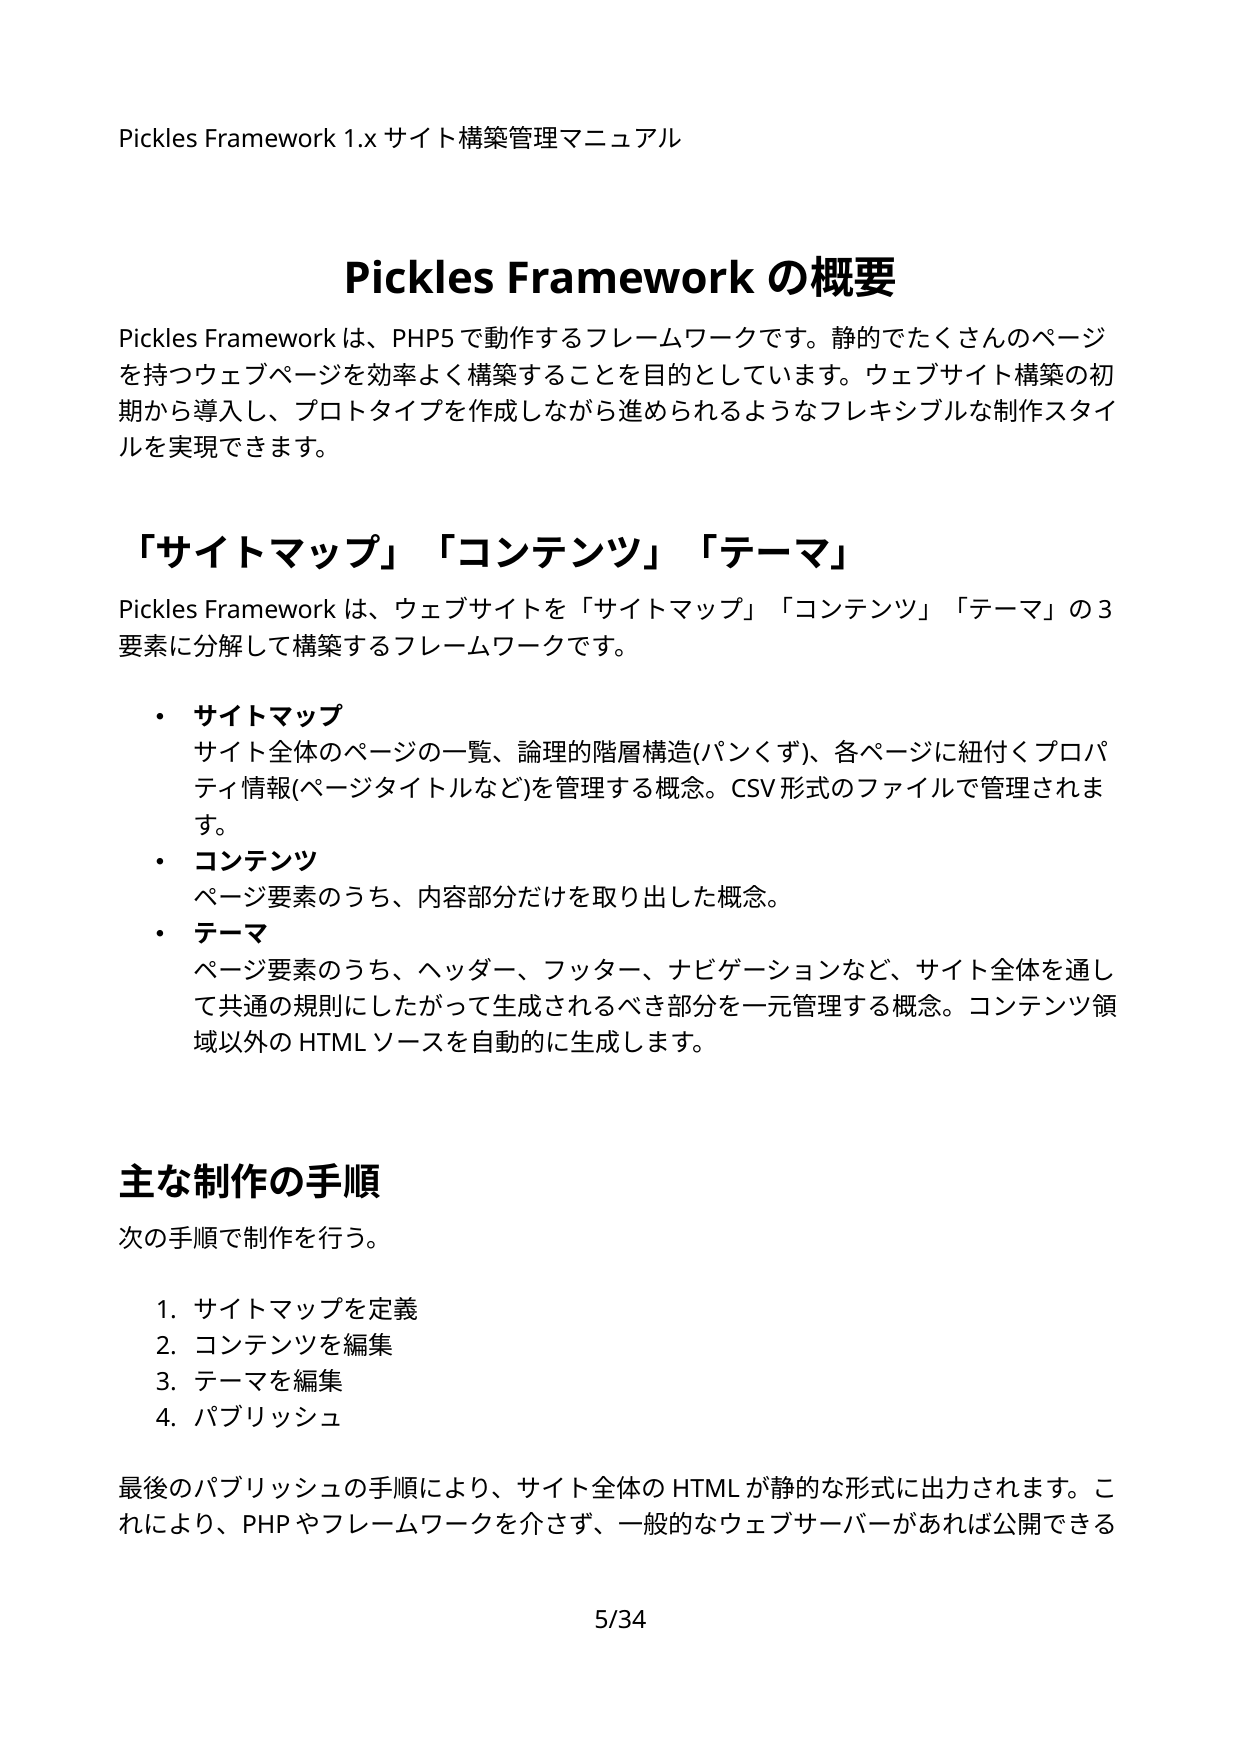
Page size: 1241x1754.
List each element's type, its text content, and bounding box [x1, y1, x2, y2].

text 次の手順で制作を行う。 [118, 1219, 1122, 1255]
list コンテンツを編集 [156, 1325, 1122, 1362]
subtitle 「サイトマップ」「コンテンツ」「テーマ」 [118, 523, 1122, 577]
subtitle 主な制作の手順 [118, 1152, 1122, 1206]
subtitle Pickles Framework の概要 [118, 243, 1122, 306]
text 最後のパブリッシュの手順により、サイト全体のHTMLが静的な形式に出力されます。これにより、PHPやフレームワークを介さず、一般的なウェブサーバーがあれば公開できる [118, 1468, 1122, 1541]
text Pickles Framework は、ウェブサイトを「サイトマップ」「コンテンツ」「テーマ」の3要素に分解して構築するフレームワークです。 [118, 590, 1122, 662]
list テーマを編集 [156, 1362, 1122, 1398]
list サイトマップ サイト全体のページの一覧、論理的階層構造(パンくず)、各ページに紐付くプロパティ情報(ページタイトルなど)を管理する概念。CSV形式のファイルで管理されます。 [156, 696, 1122, 841]
list テーマ ページ要素のうち、ヘッダー、フッター、ナビゲーションなど、サイト全体を通して共通の規則にしたがって生成されるべき部分を一元管理する概念。コンテンツ領域以外のHTMLソースを自動的に生成します。 [156, 914, 1122, 1059]
list パブリッシュ [156, 1398, 1122, 1434]
list サイトマップを定義 [156, 1289, 1122, 1325]
text Pickles Frameworkは、PHP5で動作するフレームワークです。静的でたくさんのページを持つウェブページを効率よく構築することを目的としています。ウェブサイト構築の初期から導入し、プロトタイプを作成しながら進められるようなフレキシブルな制作スタイルを実現できます。 [118, 319, 1122, 464]
list コンテンツ ページ要素のうち、内容部分だけを取り出した概念。 [156, 841, 1122, 914]
